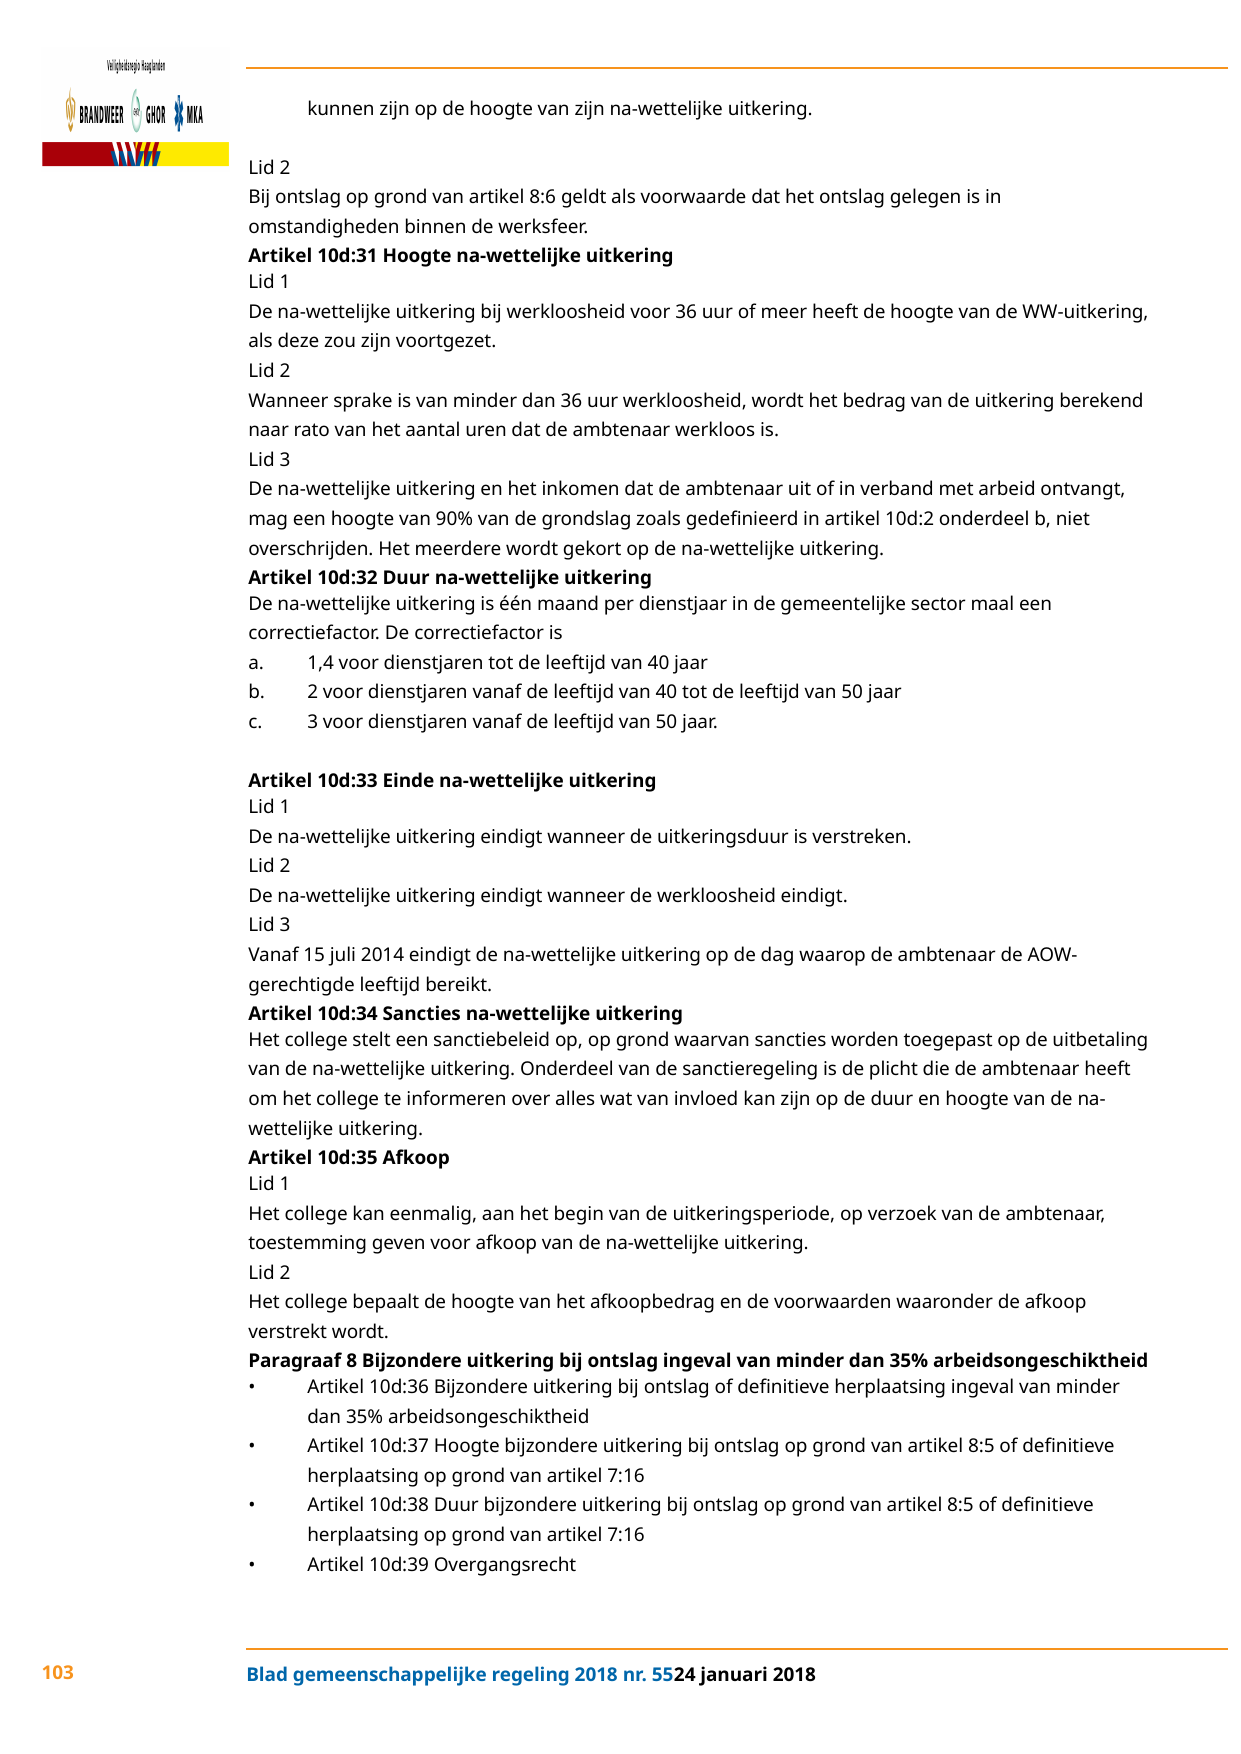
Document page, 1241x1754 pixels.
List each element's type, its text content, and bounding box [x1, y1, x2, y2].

list 2 voor dienstjaren vanaf de leeftijd van 40 tot de leeftijd van 50 jaar [248, 679, 1152, 704]
list Artikel 10d:39 Overgangsrecht [248, 1551, 1152, 1577]
text Het college kan eenmalig, aan het begin van de uitkeringsperiode, op verzoek van de ambtenaar, toestemming geven voor afkoop van de na-wettelijke uitkering. [248, 1200, 1152, 1255]
list Artikel 10d:37 Hoogte bijzondere uitkering bij ontslag op grond van artikel 8:5 of definitieve herplaatsing op grond van artikel 7:16 [248, 1432, 1152, 1488]
text Paragraaf 8 Bijzondere uitkering bij ontslag ingeval van minder dan 35% arbeidsongeschiktheid [248, 1348, 1152, 1373]
list Artikel 10d:36 Bijzondere uitkering bij ontslag of definitieve herplaatsing ingeval van minder dan 35% arbeidsongeschiktheid [248, 1373, 1152, 1429]
text Lid 2 [248, 852, 1152, 878]
text De na-wettelijke uitkering eindigt wanneer de uitkeringsduur is verstreken. [248, 823, 1152, 848]
text Vanaf 15 juli 2014 eindigt de na-wettelijke uitkering op de dag waarop de ambtenaar de AOW-gerechtigde leeftijd bereikt. [248, 941, 1152, 996]
text Artikel 10d:31 Hoogte na-wettelijke uitkering [248, 243, 1152, 268]
text Lid 1 [248, 1170, 1152, 1196]
text De na-wettelijke uitkering bij werkloosheid voor 36 uur of meer heeft de hoogte van de WW-uitkering, als deze zou zijn voortgezet. [248, 298, 1152, 353]
list 1,4 voor dienstjaren tot de leeftijd van 40 jaar [248, 649, 1152, 675]
text Lid 2 [248, 1259, 1152, 1284]
text Lid 1 [248, 268, 1152, 294]
text Artikel 10d:32 Duur na-wettelijke uitkering [248, 564, 1152, 590]
picture [41, 47, 231, 172]
text De na-wettelijke uitkering eindigt wanneer de werkloosheid eindigt. [248, 882, 1152, 908]
text Lid 2 [248, 357, 1152, 383]
text Lid 3 [248, 446, 1152, 472]
text Artikel 10d:33 Einde na-wettelijke uitkering [248, 767, 1152, 793]
text Het college bepaalt de hoogte van het afkoopbedrag en de voorwaarden waaronder de afkoop verstrekt wordt. [248, 1288, 1152, 1344]
text Lid 3 [248, 912, 1152, 937]
list kunnen zijn op de hoogte van zijn na-wettelijke uitkering. [248, 95, 1152, 121]
list Artikel 10d:38 Duur bijzondere uitkering bij ontslag op grond van artikel 8:5 of definitieve herplaatsing op grond van artikel 7:16 [248, 1492, 1152, 1547]
text Het college stelt een sanctiebeleid op, op grond waarvan sancties worden toegepast op de uitbetaling van de na-wettelijke uitkering. Onderdeel van de sanctieregeling is de plicht die de ambtenaar heeft om het college te informeren over alles wat van invloed kan zijn op de duur en hoogte van de na-wettelijke uitkering. [248, 1026, 1152, 1141]
text Artikel 10d:34 Sancties na-wettelijke uitkering [248, 1000, 1152, 1026]
text Wanneer sprake is van minder dan 36 uur werkloosheid, wordt het bedrag van de uitkering berekend naar rato van het aantal uren dat de ambtenaar werkloos is. [248, 387, 1152, 442]
text Lid 1 [248, 793, 1152, 819]
text De na-wettelijke uitkering en het inkomen dat de ambtenaar uit of in verband met arbeid ontvangt, mag een hoogte van 90% van de grondslag zoals gedefinieerd in artikel 10d:2 onderdeel b, niet overschrijden. Het meerdere wordt gekort op de na-wettelijke uitkering. [248, 476, 1152, 560]
text De na-wettelijke uitkering is één maand per dienstjaar in de gemeentelijke sector maal een correctiefactor. De correctiefactor is [248, 590, 1152, 645]
text Artikel 10d:35 Afkoop [248, 1144, 1152, 1170]
list 3 voor dienstjaren vanaf de leeftijd van 50 jaar. [248, 708, 1152, 734]
text Bij ontslag op grond van artikel 8:6 geldt als voorwaarde dat het ontslag gelegen is in omstandigheden binnen de werksfeer. [248, 183, 1152, 239]
text Lid 2 [248, 154, 1152, 180]
